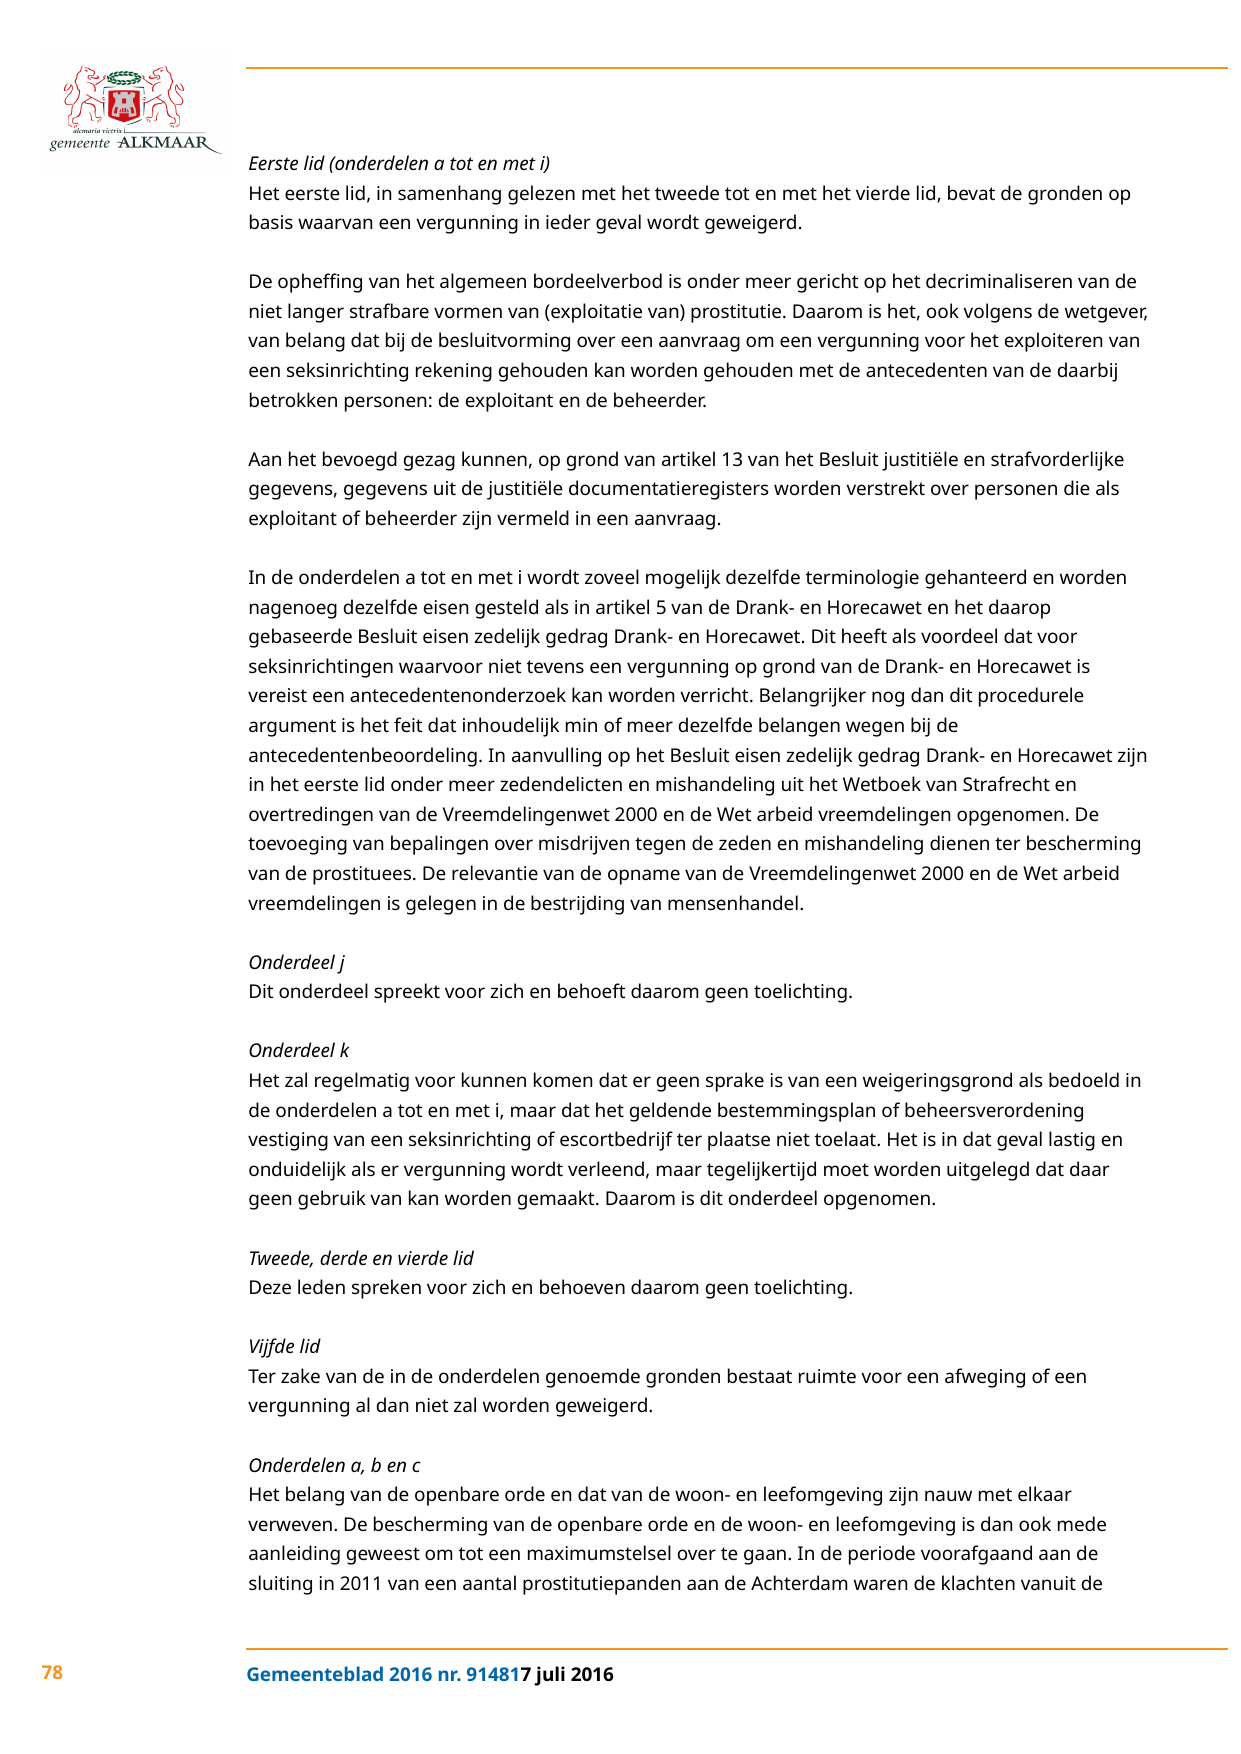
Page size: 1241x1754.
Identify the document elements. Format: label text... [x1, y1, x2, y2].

text Het zal regelmatig voor kunnen komen dat er geen sprake is van een weigeringsgrond als bedoeld in de onderdelen a tot en met i, maar dat het geldende bestemmingsplan of beheersverordening vestiging van een seksinrichting of escortbedrijf ter plaatse niet toelaat. Het is in dat geval lastig en onduidelijk als er vergunning wordt verleend, maar tegelijkertijd moet worden uitgelegd dat daar geen gebruik van kan worden gemaakt. Daarom is dit onderdeel opgenomen. [248, 1067, 1152, 1211]
picture [41, 47, 231, 172]
text Eerste lid (onderdelen a tot en met i) [248, 150, 1152, 176]
text Onderdeel j [248, 949, 1152, 974]
text Onderdelen a, b en c [248, 1452, 1152, 1477]
text In de onderdelen a tot en met i wordt zoveel mogelijk dezelfde terminologie gehanteerd en worden nagenoeg dezelfde eisen gesteld als in artikel 5 van de Drank- en Horecawet en het daarop gebaseerde Besluit eisen zedelijk gedrag Drank- en Horecawet. Dit heeft als voordeel dat voor seksinrichtingen waarvoor niet tevens een vergunning op grond van de Drank- en Horecawet is vereist een antecedentenonderzoek kan worden verricht. Belangrijker nog dan dit procedurele argument is het feit dat inhoudelijk min of meer dezelfde belangen wegen bij de antecedentenbeoordeling. In aanvulling op het Besluit eisen zedelijk gedrag Drank- en Horecawet zijn in het eerste lid onder meer zedendelicten en mishandeling uit het Wetboek van Strafrecht en overtredingen van de Vreemdelingenwet 2000 en de Wet arbeid vreemdelingen opgenomen. De toevoeging van bepalingen over misdrijven tegen de zeden en mishandeling dienen ter bescherming van de prostituees. De relevantie van de opname van de Vreemdelingenwet 2000 en de Wet arbeid vreemdelingen is gelegen in de bestrijding van mensenhandel. [248, 564, 1152, 915]
text De opheffing van het algemeen bordeelverbod is onder meer gericht op het decriminaliseren van de niet langer strafbare vormen van (exploitatie van) prostitutie. Daarom is het, ook volgens de wetgever, van belang dat bij de besluitvorming over een aanvraag om een vergunning voor het exploiteren van een seksinrichting rekening gehouden kan worden gehouden met de antecedenten van de daarbij betrokken personen: de exploitant en de beheerder. [248, 268, 1152, 412]
text Het eerste lid, in samenhang gelezen met het tweede tot en met het vierde lid, bevat de gronden op basis waarvan een vergunning in ieder geval wordt geweigerd. [248, 180, 1152, 235]
text Ter zake van de in de onderdelen genoemde gronden bestaat ruimte voor een afweging of een vergunning al dan niet zal worden geweigerd. [248, 1363, 1152, 1418]
text Vijfde lid [248, 1333, 1152, 1359]
text Het belang van de openbare orde en dat van de woon- en leefomgeving zijn nauw met elkaar verweven. De bescherming van de openbare orde en de woon- en leefomgeving is dan ook mede aanleiding geweest om tot een maximumstelsel over te gaan. In de periode voorafgaand aan de sluiting in 2011 van een aantal prostitutiepanden aan de Achterdam waren de klachten vanuit de [248, 1481, 1152, 1596]
text Aan het bevoegd gezag kunnen, op grond van artikel 13 van het Besluit justitiële en strafvorderlijke gegevens, gegevens uit de justitiële documentatieregisters worden verstrekt over personen die als exploitant of beheerder zijn vermeld in een aanvraag. [248, 446, 1152, 531]
text Dit onderdeel spreekt voor zich en behoeft daarom geen toelichting. [248, 978, 1152, 1004]
text Deze leden spreken voor zich en behoeven daarom geen toelichting. [248, 1274, 1152, 1300]
text Onderdeel k [248, 1038, 1152, 1063]
text Tweede, derde en vierde lid [248, 1245, 1152, 1270]
